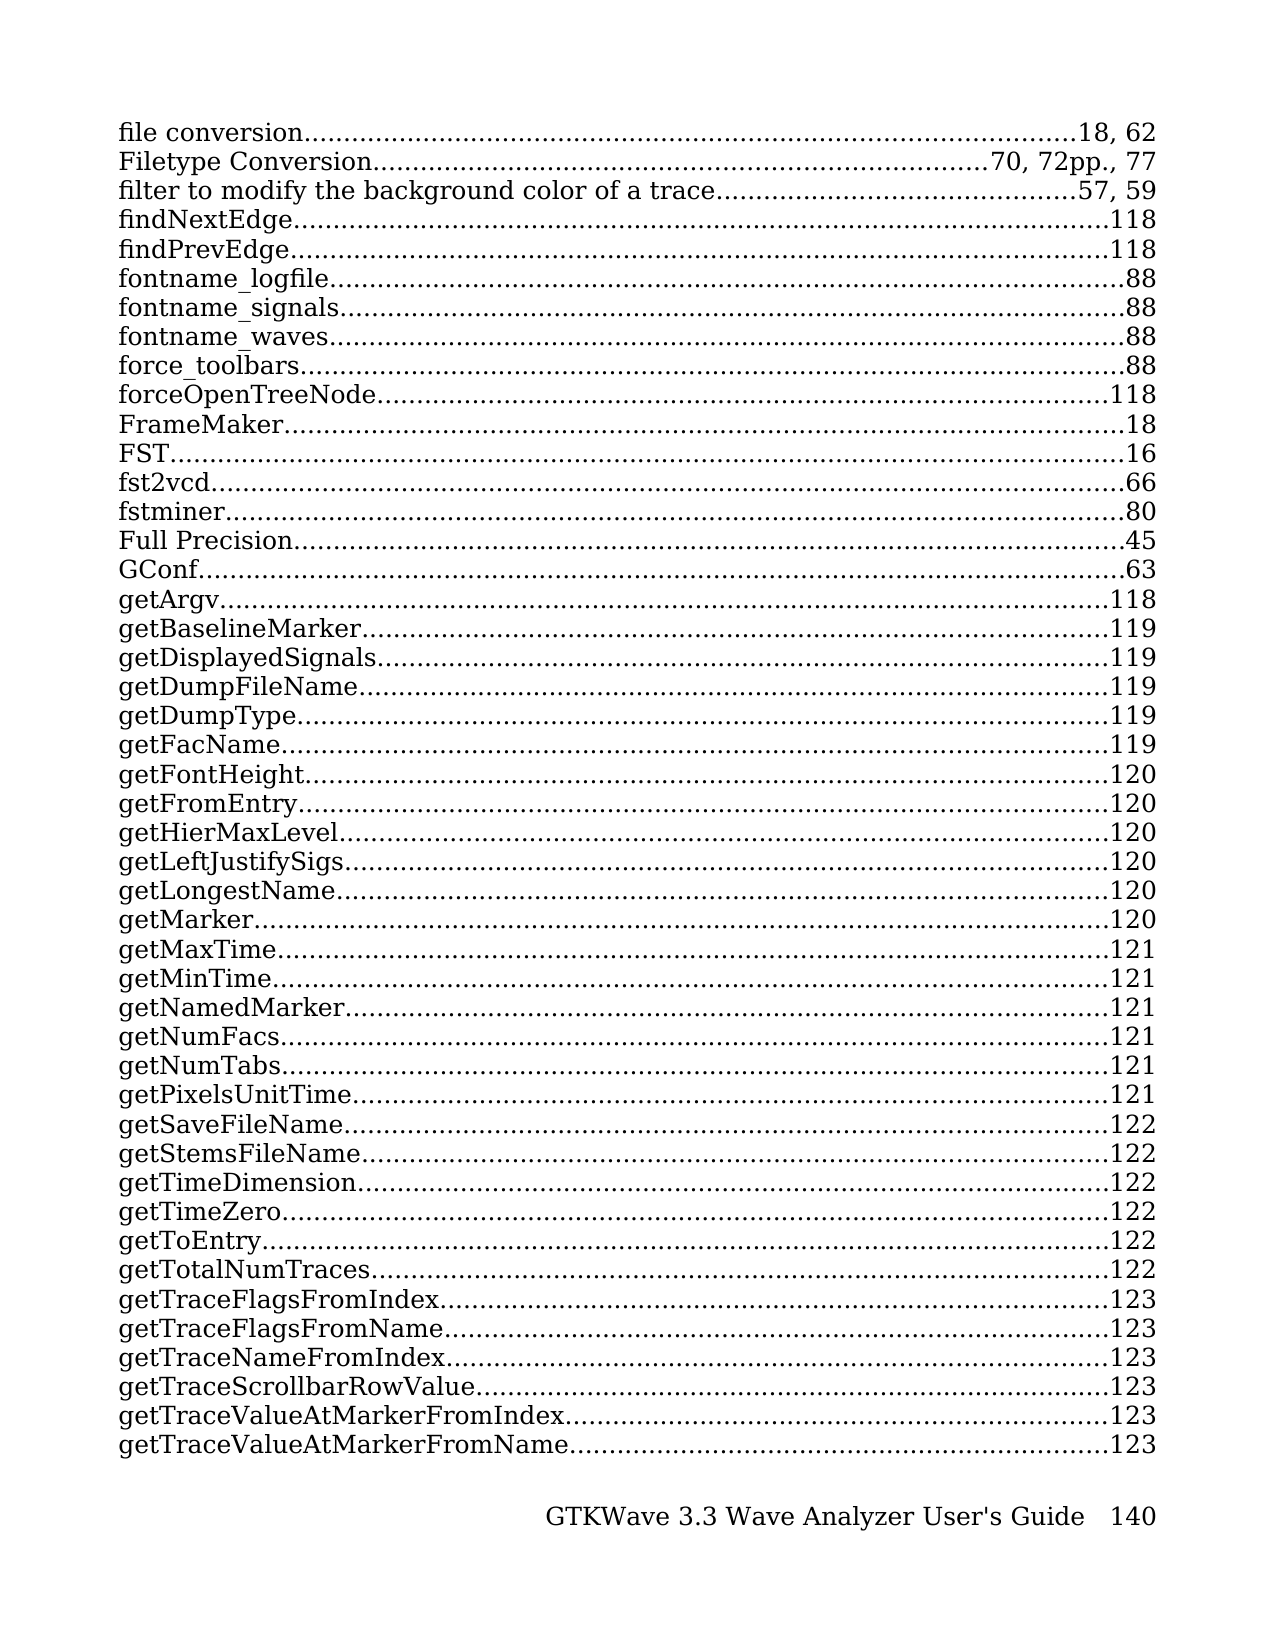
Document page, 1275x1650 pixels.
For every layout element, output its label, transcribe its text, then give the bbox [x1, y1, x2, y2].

text getFontHeight 120 [118, 760, 1157, 789]
text getMinTime 121 [118, 964, 1157, 993]
text getTimeDimension 122 [118, 1168, 1157, 1197]
text getDisplayedSignals 119 [118, 643, 1157, 672]
text filter to modify the background color of a trace 57, 59 [118, 176, 1157, 206]
text forceOpenTreeNode 118 [118, 381, 1157, 410]
text force_toolbars 88 [118, 351, 1157, 381]
text getMaxTime 121 [118, 935, 1157, 964]
text fontname_logfile 88 [118, 264, 1157, 293]
text findPrevEdge 118 [118, 235, 1157, 264]
text getBaselineMarker 119 [118, 614, 1157, 643]
text getLeftJustifySigs 120 [118, 847, 1157, 876]
text getArgv 118 [118, 585, 1157, 614]
text getFromEntry 120 [118, 789, 1157, 818]
text Full Precision 45 [118, 526, 1157, 556]
text getToEntry 122 [118, 1226, 1157, 1256]
text getDumpType 119 [118, 701, 1157, 731]
text getTraceNameFromIndex 123 [118, 1343, 1157, 1372]
text getTraceScrollbarRowValue 123 [118, 1372, 1157, 1401]
text getDumpFileName 119 [118, 672, 1157, 701]
text fontname_signals 88 [118, 293, 1157, 322]
text getTraceValueAtMarkerFromName 123 [118, 1431, 1157, 1460]
text Filetype Conversion 70, 72pp., 77 [118, 147, 1157, 176]
text getSaveFileName 122 [118, 1110, 1157, 1139]
text getMarker 120 [118, 906, 1157, 935]
text getHierMaxLevel 120 [118, 818, 1157, 847]
text FrameMaker 18 [118, 410, 1157, 439]
text findNextEdge 118 [118, 206, 1157, 235]
text getNumTabs 121 [118, 1051, 1157, 1081]
text getTimeZero 122 [118, 1197, 1157, 1226]
text getTraceValueAtMarkerFromIndex 123 [118, 1401, 1157, 1431]
text getPixelsUnitTime 121 [118, 1081, 1157, 1110]
text getNamedMarker 121 [118, 993, 1157, 1022]
text getTraceFlagsFromName 123 [118, 1314, 1157, 1343]
text getStemsFileName 122 [118, 1139, 1157, 1168]
text getTotalNumTraces 122 [118, 1256, 1157, 1285]
text getNumFacs 121 [118, 1022, 1157, 1051]
text getFacName 119 [118, 731, 1157, 760]
text FST 16 [118, 439, 1157, 468]
text getTraceFlagsFromIndex 123 [118, 1285, 1157, 1314]
text fst2vcd 66 [118, 468, 1157, 497]
text fontname_waves 88 [118, 322, 1157, 351]
text getLongestName 120 [118, 876, 1157, 906]
text GConf 63 [118, 556, 1157, 585]
text file conversion 18, 62 [118, 118, 1157, 147]
text fstminer 80 [118, 497, 1157, 526]
